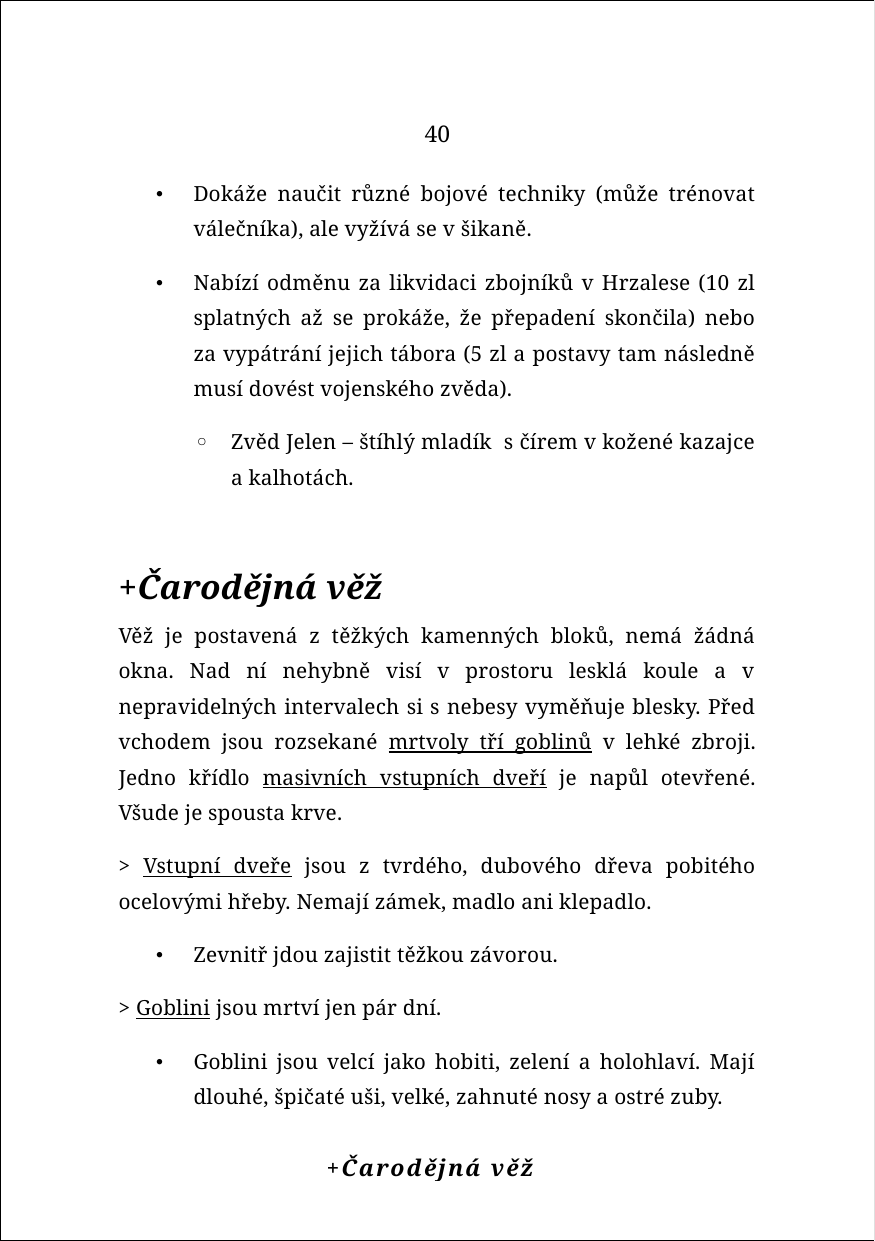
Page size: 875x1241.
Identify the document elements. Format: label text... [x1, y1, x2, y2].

list Nabízí odměnu za likvidaci zbojníků v Hrzalese (10 zl splatných až se prokáže, že přepadení skončila) nebo za vypátrání jejich tábora (5 zl a postavy tam následně musí dovést vojenského zvěda). [156, 268, 756, 403]
text > Goblini jsou mrtví jen pár dní. [118, 993, 756, 1022]
list Dokáže naučit různé bojové techniky (může trénovat válečníka), ale vyžívá se v šikaně. [156, 179, 756, 243]
list Goblini jsou velcí jako hobiti, zelení a holohlaví. Mají dlouhé, špičaté uši, velké, zahnuté nosy a ostré zuby. [156, 1047, 756, 1111]
list Zvěd Jelen – štíhlý mladík s čírem v kožené kazajce a kalhotách. [193, 427, 756, 491]
list Zevnitř jdou zajistit těžkou závorou. [156, 940, 756, 969]
text Věž je postavená z těžkých kamenných bloků, nemá žádná okna. Nad ní nehybně visí v prostoru lesklá koule a v nepravidelných intervalech si s nebesy vyměňuje blesky. Před vchodem jsou rozsekané mrtvoly tří goblinů v lehké zbroji. Jedno křídlo masivních vstupních dveří je napůl otevřené. Všude je spousta krve. [118, 621, 756, 827]
subtitle +Čarodějná věž [118, 563, 756, 609]
text > Vstupní dveře jsou z tvrdého, dubového dřeva pobitého ocelovými hřeby. Nemají zámek, madlo ani klepadlo. [118, 852, 756, 916]
